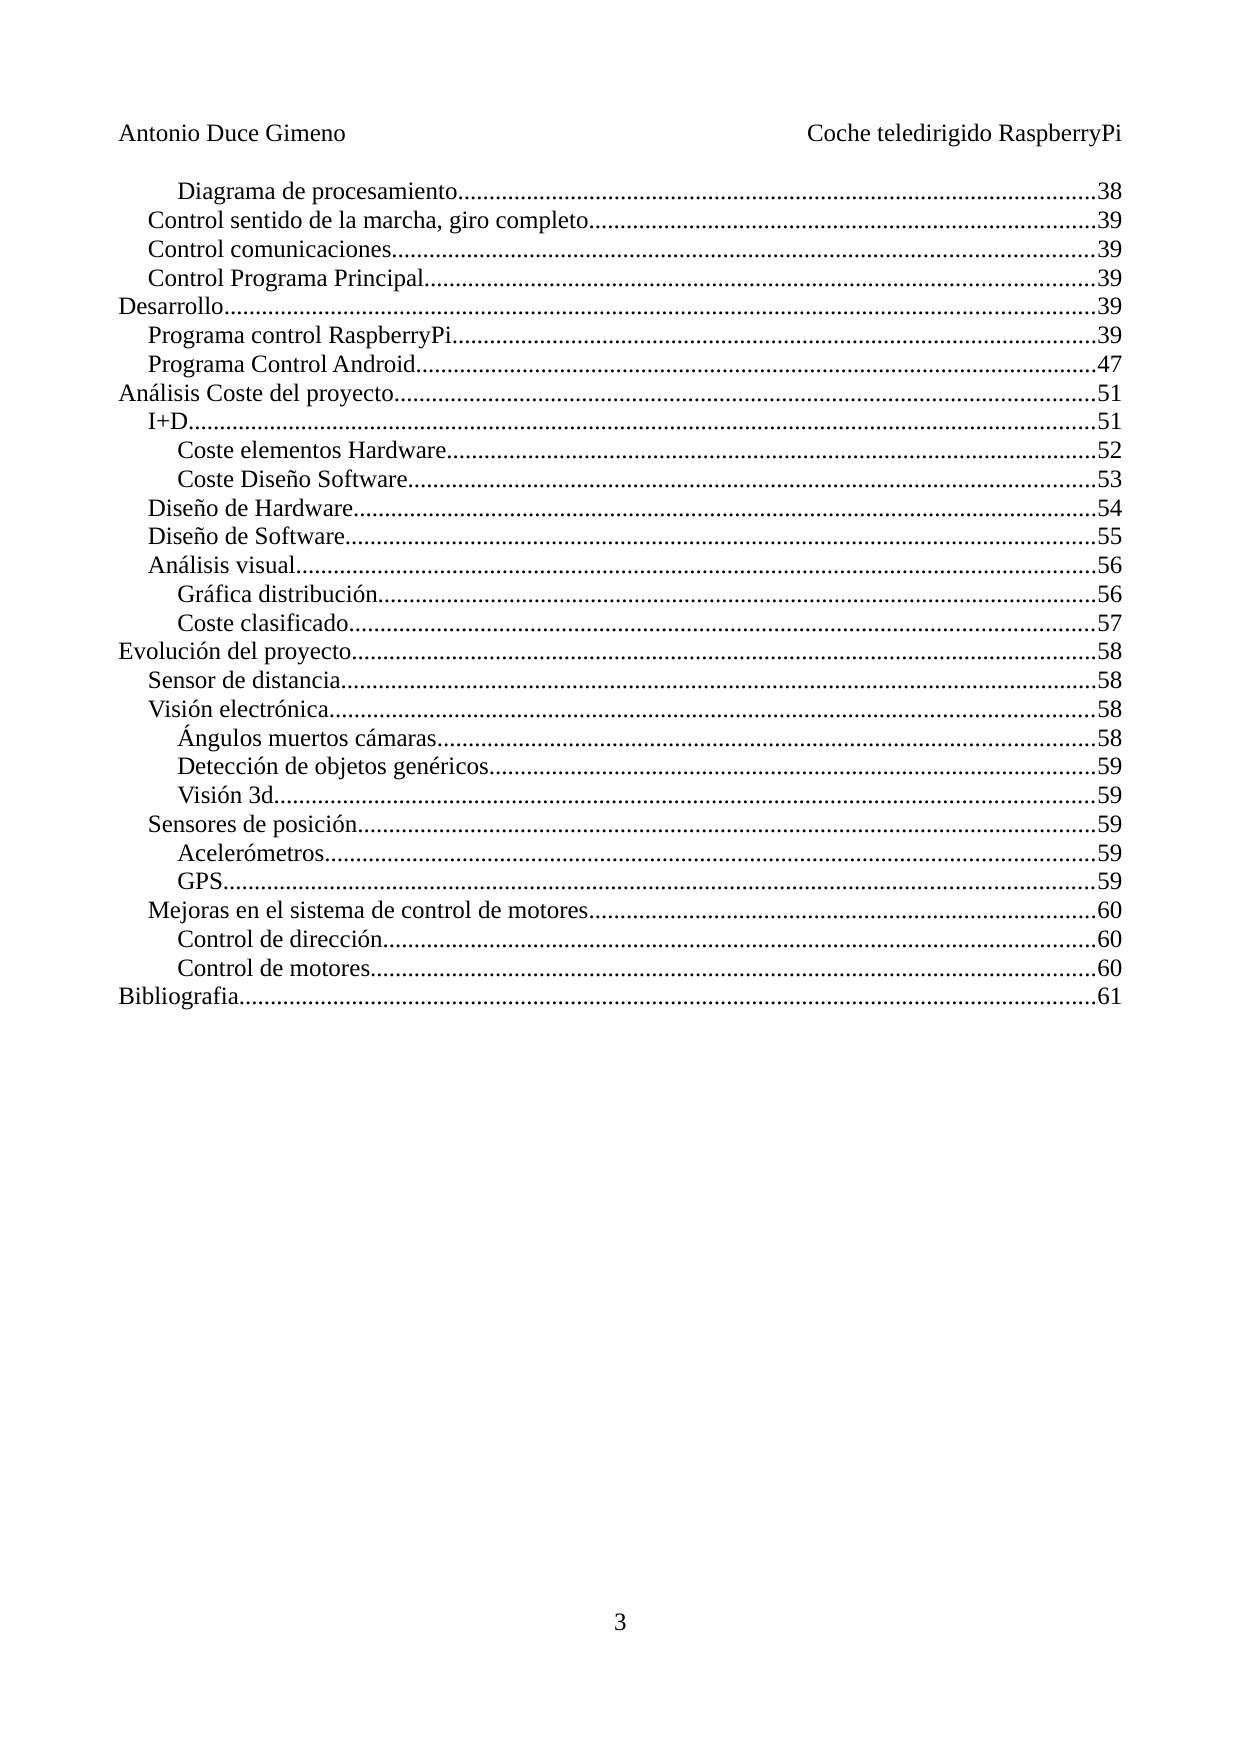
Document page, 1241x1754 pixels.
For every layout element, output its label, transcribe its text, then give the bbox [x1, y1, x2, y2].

text Evolución del proyecto 58 [118, 636, 1122, 665]
text Análisis Coste del proyecto 51 [118, 378, 1122, 406]
text Detección de objetos genéricos 59 [177, 751, 1122, 780]
text Mejoras en el sistema de control de motores 60 [148, 895, 1122, 924]
text Diseño de Hardware 54 [148, 493, 1122, 521]
text Control de dirección 60 [177, 924, 1122, 953]
text Programa Control Android 47 [148, 349, 1122, 378]
text Ángulos muertos cámaras 58 [177, 723, 1122, 751]
text Visión 3d 59 [177, 780, 1122, 809]
text Gráfica distribución 56 [177, 579, 1122, 608]
text Visión electrónica 58 [148, 694, 1122, 723]
text Diseño de Software 55 [148, 521, 1122, 550]
text GPS 59 [177, 866, 1122, 895]
text Sensor de distancia 58 [148, 665, 1122, 694]
text Análisis visual 56 [148, 550, 1122, 579]
text Bibliografia 61 [118, 981, 1122, 1010]
text Diagrama de procesamiento 38 [177, 176, 1122, 205]
text Coste clasificado 57 [177, 608, 1122, 636]
text Acelerómetros 59 [177, 838, 1122, 866]
text Control sentido de la marcha, giro completo 39 [148, 205, 1122, 234]
text I+D 51 [148, 406, 1122, 435]
text Control de motores 60 [177, 953, 1122, 981]
text Coste elementos Hardware 52 [177, 435, 1122, 464]
text Control comunicaciones 39 [148, 234, 1122, 263]
text Desarrollo 39 [118, 291, 1122, 320]
text Sensores de posición 59 [148, 809, 1122, 838]
text Programa control RaspberryPi 39 [148, 320, 1122, 349]
text Coste Diseño Software 53 [177, 464, 1122, 493]
text Control Programa Principal 39 [148, 263, 1122, 291]
